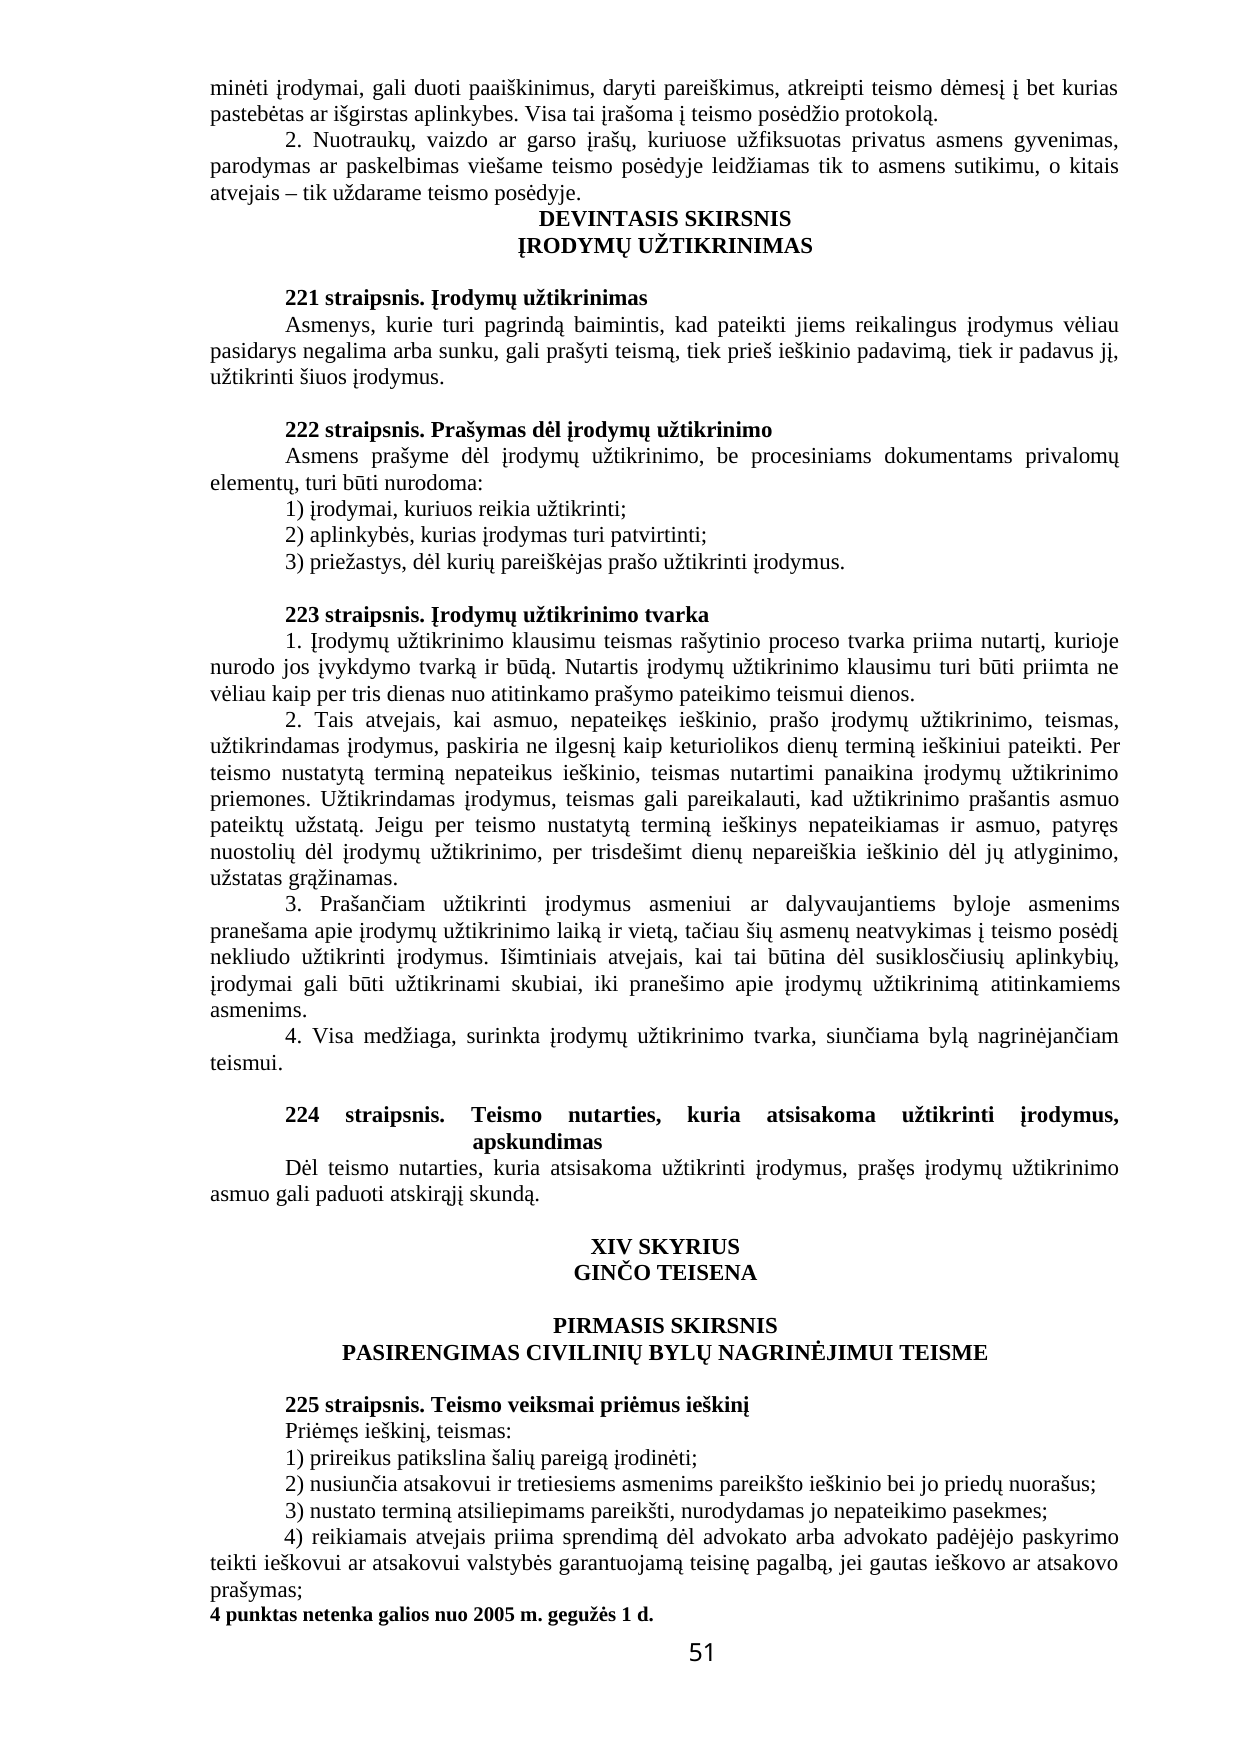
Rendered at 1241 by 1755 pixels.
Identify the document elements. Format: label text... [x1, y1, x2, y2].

text 2) aplinkybės, kurias įrodymas turi patvirtinti; [210, 522, 1120, 548]
text 2. Nuotraukų, vaizdo ar garso įrašų, kuriuose užfiksuotas privatus asmens gyvenimas, parodymas ar paskelbimas viešame teismo posėdyje leidžiamas tik to asmens sutikimu, o kitais atvejais – tik uždarame teismo posėdyje. [210, 126, 1120, 205]
text 225 straipsnis. Teismo veiksmai priėmus ieškinį [210, 1391, 1120, 1418]
text 223 straipsnis. Įrodymų užtikrinimo tvarka [210, 601, 1120, 627]
text Asmens prašyme dėl įrodymų užtikrinimo, be procesiniams dokumentams privalomų elementų, turi būti nurodoma: [210, 442, 1120, 495]
text 1. Įrodymų užtikrinimo klausimu teismas rašytinio proceso tvarka priima nutartį, kurioje nurodo jos įvykdymo tvarką ir būdą. Nutartis įrodymų užtikrinimo klausimu turi būti priimta ne vėliau kaip per tris dienas nuo atitinkamo prašymo pateikimo teismui dienos. [210, 627, 1120, 706]
subtitle PirmasIS skirsnis [210, 1312, 1120, 1338]
text 224 straipsnis. Teismo nutarties, kuria atsisakoma užtikrinti įrodymus, apskundimas [285, 1101, 1120, 1154]
text 1) prireikus patikslina šalių pareigą įrodinėti; [210, 1444, 1120, 1470]
subtitle Pasirengimas civilinių bylų nagrinėjimui TEISME [210, 1338, 1120, 1365]
text Asmenys, kurie turi pagrindą baimintis, kad pateikti jiems reikalingus įrodymus vėliau pasidarys negalima arba sunku, gali prašyti teismą, tiek prieš ieškinio padavimą, tiek ir padavus jį, užtikrinti šiuos įrodymus. [210, 311, 1120, 390]
text 1) įrodymai, kuriuos reikia užtikrinti; [210, 495, 1120, 522]
text 4 punktas netenka galios nuo 2005 m. gegužės 1 d. [210, 1602, 1120, 1626]
text 221 straipsnis. Įrodymų užtikrinimas [210, 284, 1120, 311]
text Dėl teismo nutarties, kuria atsisakoma užtikrinti įrodymus, prašęs įrodymų užtikrinimo asmuo gali paduoti atskirąjį skundą. [210, 1154, 1120, 1207]
subtitle XIV SKYRIUS [210, 1233, 1120, 1259]
text Priėmęs ieškinį, teismas: [210, 1418, 1120, 1444]
subtitle GINČO TEISENA [210, 1259, 1120, 1286]
subtitle Devintasis skirsnis [210, 205, 1120, 232]
text 4. Visa medžiaga, surinkta įrodymų užtikrinimo tvarka, siunčiama bylą nagrinėjančiam teismui. [210, 1022, 1120, 1075]
text 222 straipsnis. Prašymas dėl įrodymų užtikrinimo [210, 416, 1120, 442]
text minėti įrodymai, gali duoti paaiškinimus, daryti pareiškimus, atkreipti teismo dėmesį į bet kurias pastebėtas ar išgirstas aplinkybes. Visa tai įrašoma į teismo posėdžio protokolą. [210, 73, 1120, 126]
subtitle Įrodymų užtikrinimas [210, 232, 1120, 258]
text 3. Prašančiam užtikrinti įrodymus asmeniui ar dalyvaujantiems byloje asmenims pranešama apie įrodymų užtikrinimo laiką ir vietą, tačiau šių asmenų neatvykimas į teismo posėdį nekliudo užtikrinti įrodymus. Išimtiniais atvejais, kai tai būtina dėl susiklosčiusių aplinkybių, įrodymai gali būti užtikrinami skubiai, iki pranešimo apie įrodymų užtikrinimą atitinkamiems asmenims. [210, 891, 1120, 1022]
text 4) reikiamais atvejais priima sprendimą dėl advokato arba advokato padėjėjo paskyrimo teikti ieškovui ar atsakovui valstybės garantuojamą teisinę pagalbą, jei gautas ieškovo ar atsakovo prašymas; [210, 1523, 1120, 1602]
text 3) nustato terminą atsiliepimams pareikšti, nurodydamas jo nepateikimo pasekmes; [210, 1497, 1120, 1523]
text 2. Tais atvejais, kai asmuo, nepateikęs ieškinio, prašo įrodymų užtikrinimo, teismas, užtikrindamas įrodymus, paskiria ne ilgesnį kaip keturiolikos dienų terminą ieškiniui pateikti. Per teismo nustatytą terminą nepateikus ieškinio, teismas nutartimi panaikina įrodymų užtikrinimo priemones. Užtikrindamas įrodymus, teismas gali pareikalauti, kad užtikrinimo prašantis asmuo pateiktų užstatą. Jeigu per teismo nustatytą terminą ieškinys nepateikiamas ir asmuo, patyręs nuostolių dėl įrodymų užtikrinimo, per trisdešimt dienų nepareiškia ieškinio dėl jų atlyginimo, užstatas grąžinamas. [210, 706, 1120, 891]
text 3) priežastys, dėl kurių pareiškėjas prašo užtikrinti įrodymus. [210, 548, 1120, 574]
text 2) nusiunčia atsakovui ir tretiesiems asmenims pareikšto ieškinio bei jo priedų nuorašus; [210, 1470, 1120, 1497]
